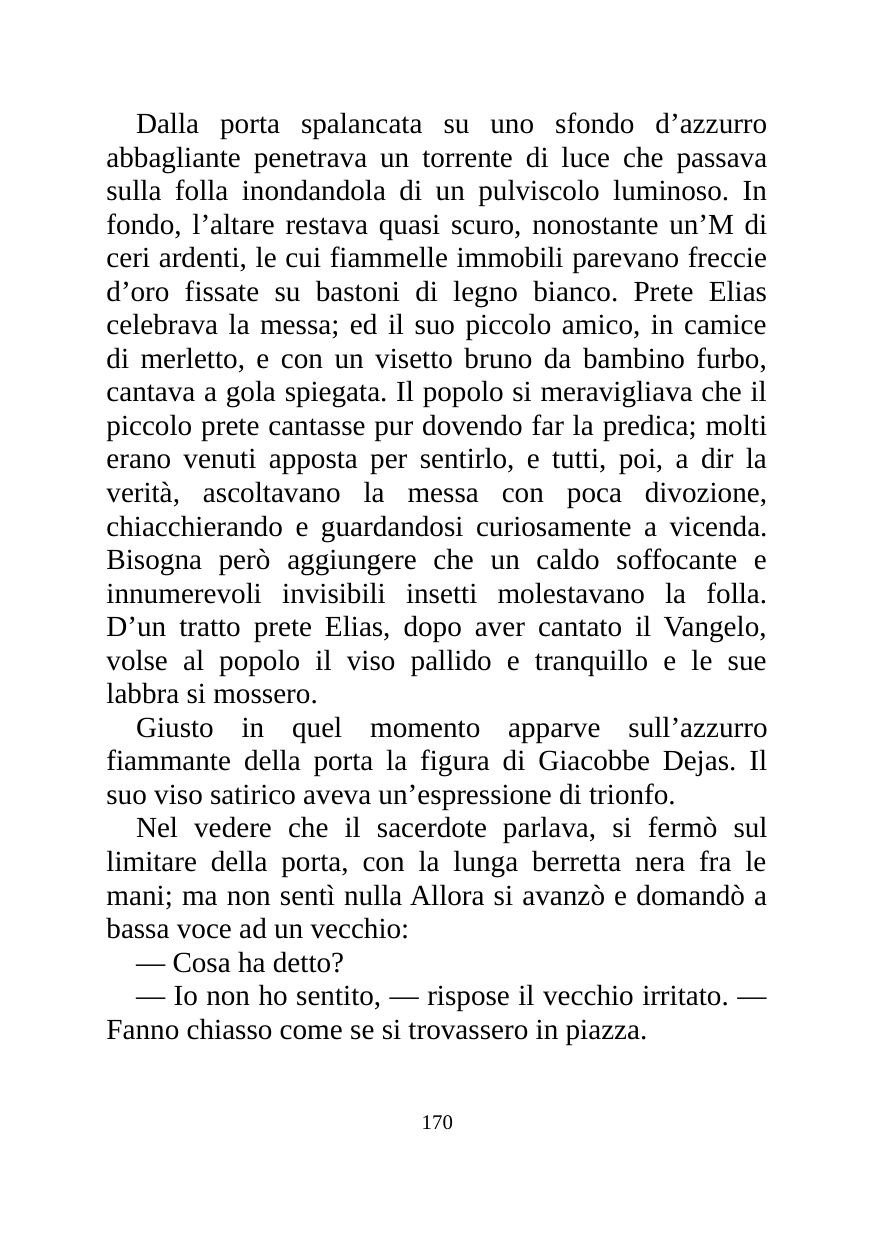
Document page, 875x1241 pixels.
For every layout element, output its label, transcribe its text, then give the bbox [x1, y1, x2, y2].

text Giusto in quel momento apparve sull’azzurro fiammante della porta la figura di Giacobbe Dejas. Il suo viso satirico aveva un’espressione di trionfo. [106, 710, 768, 811]
text — Cosa ha detto? [106, 945, 768, 978]
text Dalla porta spalancata su uno sfondo d’azzurro abbagliante penetrava un torrente di luce che passava sulla folla inondandola di un pulviscolo luminoso. In fondo, l’altare restava quasi scuro, nonostante un’M di ceri ardenti, le cui fiammelle immobili parevano freccie d’oro fissate su bastoni di legno bianco. Prete Elias celebrava la messa; ed il suo piccolo amico, in camice di merletto, e con un visetto bruno da bambino furbo, cantava a gola spiegata. Il popolo si meravigliava che il piccolo prete cantasse pur dovendo far la predica; molti erano venuti apposta per sentirlo, e tutti, poi, a dir la verità, ascoltavano la messa con poca divozione, chiacchierando e guardandosi curiosamente a vicenda. Bisogna però aggiungere che un caldo soffocante e innumerevoli invisibili insetti molestavano la folla. D’un tratto prete Elias, dopo aver cantato il Vangelo, volse al popolo il viso pallido e tranquillo e le sue labbra si mossero. [106, 106, 768, 710]
text — Io non ho sentito, — rispose il vecchio irritato. — Fanno chiasso come se si trovassero in piazza. [106, 978, 768, 1045]
text Nel vedere che il sacerdote parlava, si fermò sul limitare della porta, con la lunga berretta nera fra le mani; ma non sentì nulla Allora si avanzò e domandò a bassa voce ad un vecchio: [106, 811, 768, 945]
